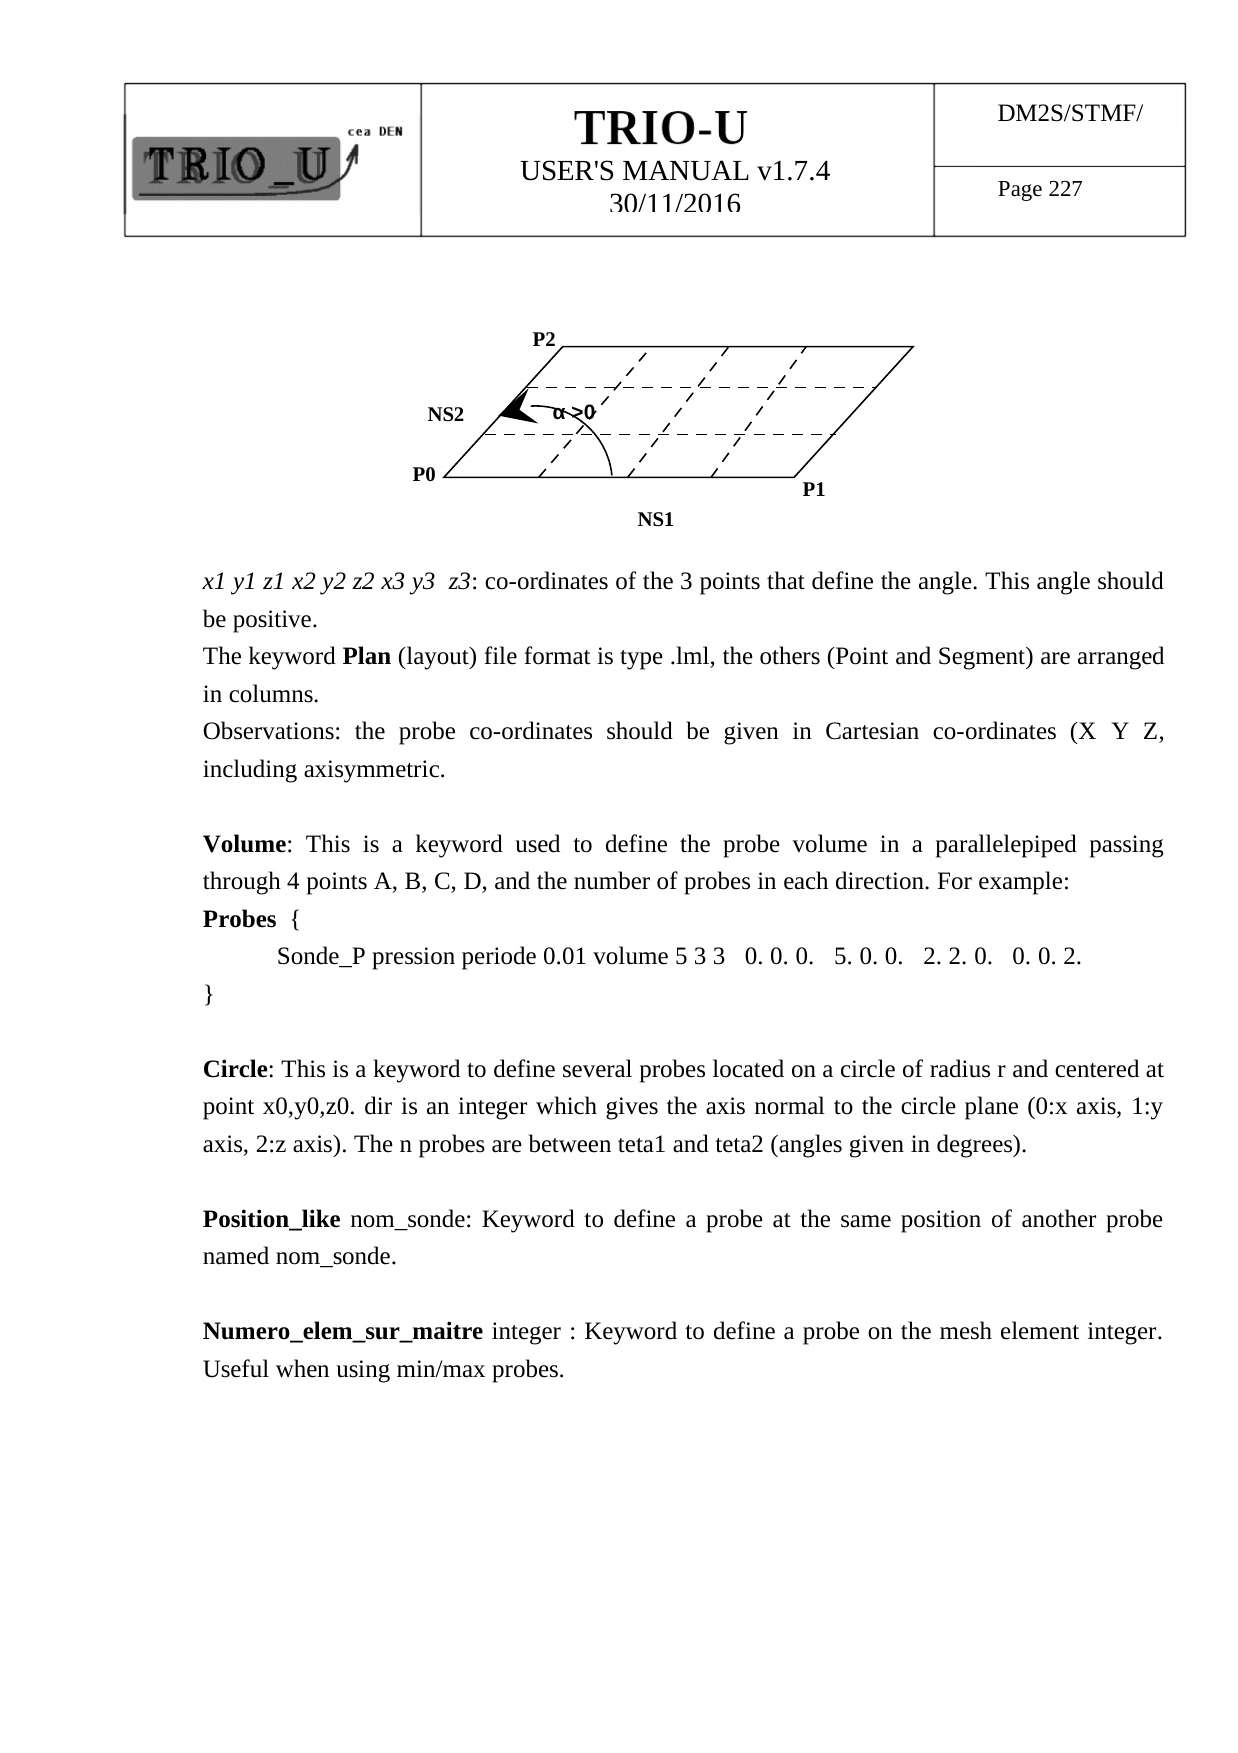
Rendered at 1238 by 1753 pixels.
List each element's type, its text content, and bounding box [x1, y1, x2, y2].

text The keyword Plan (layout) file format is type .lml, the others (Point and Segment) are arranged in columns. [203, 633, 1165, 708]
text Volume: This is a keyword used to define the probe volume in a parallelepiped passing through 4 points A, B, C, D, and the number of probes in each direction. For example: [203, 820, 1165, 895]
text Circle: This is a keyword to define several probes located on a circle of radius r and centered at point x0,y0,z0. dir is an integer which gives the axis normal to the circle plane (0:x axis, 1:y axis, 2:z axis). The n probes are between teta1 and teta2 (angles given in degrees). [203, 1045, 1165, 1158]
text Numero_elem_sur_maitre integer : Keyword to define a probe on the mesh element integer. Useful when using min/max probes. [203, 1308, 1165, 1383]
text Probes { [203, 895, 1165, 933]
text x1 y1 z1 x2 y2 z2 x3 y3 z3: co-ordinates of the 3 points that define the angle. This angle should be positive. [203, 558, 1165, 633]
text Observations: the probe co-ordinates should be given in Cartesian co-ordinates (X Y Z, including axisymmetric. [203, 708, 1165, 783]
text Sonde_P pression periode 0.01 volume 5 3 3 0. 0. 0. 5. 0. 0. 2. 2. 0. 0. 0. 2. [203, 933, 1165, 970]
text } [203, 970, 1165, 1008]
text Position_like nom_sonde: Keyword to define a probe at the same position of another probe named nom_sonde. [203, 1195, 1165, 1270]
